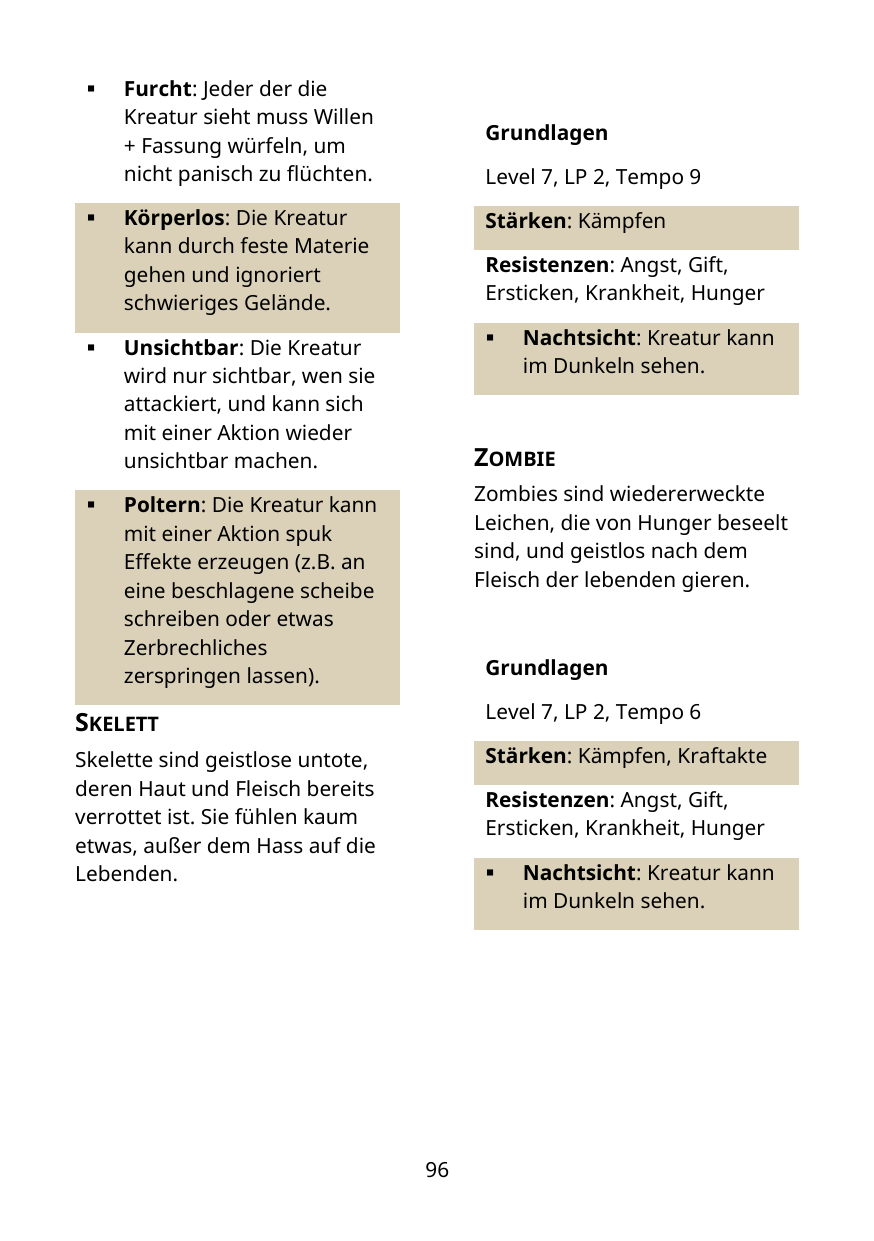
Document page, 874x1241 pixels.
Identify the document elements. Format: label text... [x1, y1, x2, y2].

table_cell Stärken: Kämpfen [474, 206, 799, 250]
table_header Grundlagen Level 7, LP 2, Tempo 6 [474, 653, 799, 741]
table_header Grundlagen Level 7, LP 2, Tempo 9 [474, 118, 799, 206]
subtitle Skelett [75, 705, 400, 739]
table_cell Resistenzen: Angst, Gift, Ersticken, Krankheit, Hunger [474, 250, 799, 323]
table_cell Stärken: Kämpfen, Kraftakte [474, 741, 799, 785]
subtitle Zombie [474, 439, 799, 473]
table_cell Unsichtbar: Die Kreatur wird nur sichtbar, wen sie attackiert, und kann sich mit einer Aktion wieder unsichtbar machen. [75, 333, 400, 490]
table_cell Nachtsicht: Kreatur kann im Dunkeln sehen. [474, 858, 799, 930]
text Zombies sind wiedererweckte Leichen, die von Hunger beseelt sind, und geistlos nach dem Fleisch der lebenden gieren. [474, 479, 799, 593]
text Skelette sind geistlose untote, deren Haut und Fleisch bereits verrottet ist. Sie fühlen kaum etwas, außer dem Hass auf die Lebenden. [75, 745, 400, 888]
table_cell Nachtsicht: Kreatur kann im Dunkeln sehen. [474, 323, 799, 395]
table_cell Körperlos: Die Kreatur kann durch feste Materie gehen und ignoriert schwieriges Gelände. [75, 203, 400, 333]
table_cell Furcht: Jeder der die Kreatur sieht muss Willen + Fassung würfeln, um nicht panisch zu flüchten. [75, 74, 400, 203]
table_cell Resistenzen: Angst, Gift, Ersticken, Krankheit, Hunger [474, 785, 799, 858]
table_cell Poltern: Die Kreatur kann mit einer Aktion spuk Effekte erzeugen (z.B. an eine beschlagene scheibe schreiben oder etwas Zerbrechliches zerspringen lassen). [75, 490, 400, 705]
